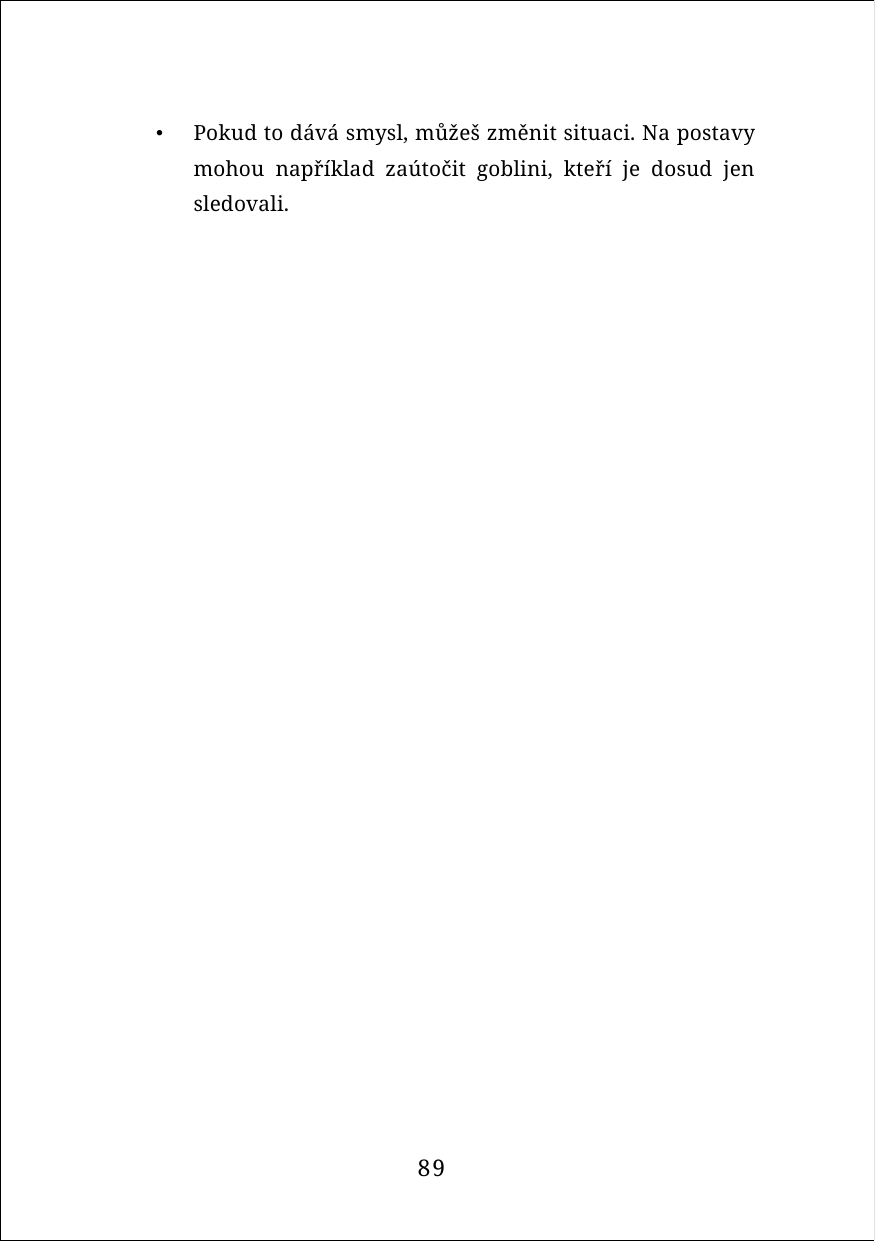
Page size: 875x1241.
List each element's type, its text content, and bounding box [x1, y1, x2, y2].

list Pokud to dává smysl, můžeš změnit situaci. Na postavy mohou například zaútočit goblini, kteří je dosud jen sledovali. [156, 118, 756, 218]
